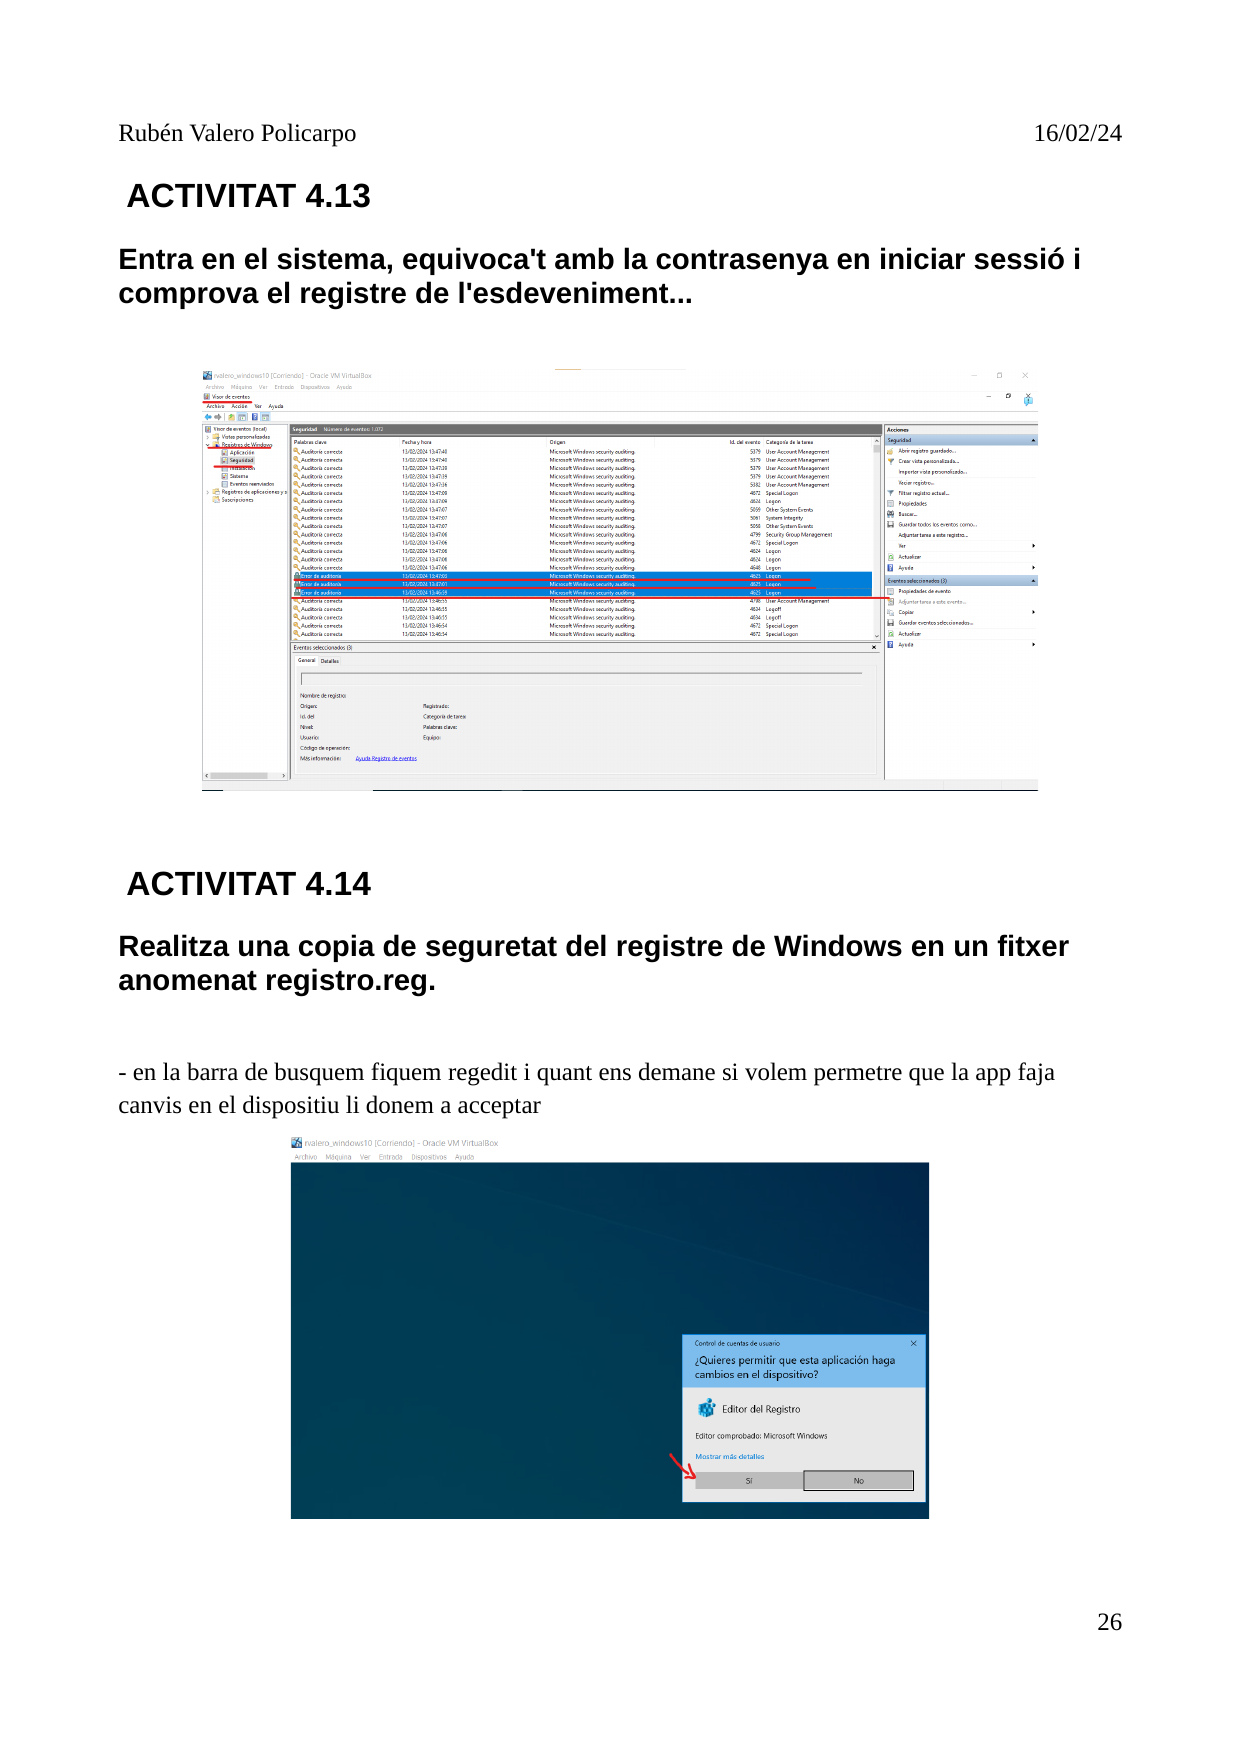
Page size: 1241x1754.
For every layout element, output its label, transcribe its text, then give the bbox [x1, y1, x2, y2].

picture [595, 1206, 612, 1216]
subtitle ACTIVITAT 4.14 [118, 863, 1122, 902]
picture [290, 1136, 930, 1519]
subtitle Realitza una copia de seguretat del registre de Windows en un fitxer anomenat registro.reg. [118, 929, 1122, 997]
picture [580, 1199, 589, 1204]
subtitle Entra en el sistema, equivoca't amb la contrasenya en iniciar sessió i comprova el registre de l'esdeveniment... [118, 242, 1122, 309]
text - en la barra de busquem fiquem regedit i quant ens demane si volem permetre que la app faja canvis en el dispositiu li donem a acceptar [118, 1057, 1122, 1118]
subtitle ACTIVITAT 4.13 [118, 176, 1122, 215]
picture [202, 369, 1039, 791]
